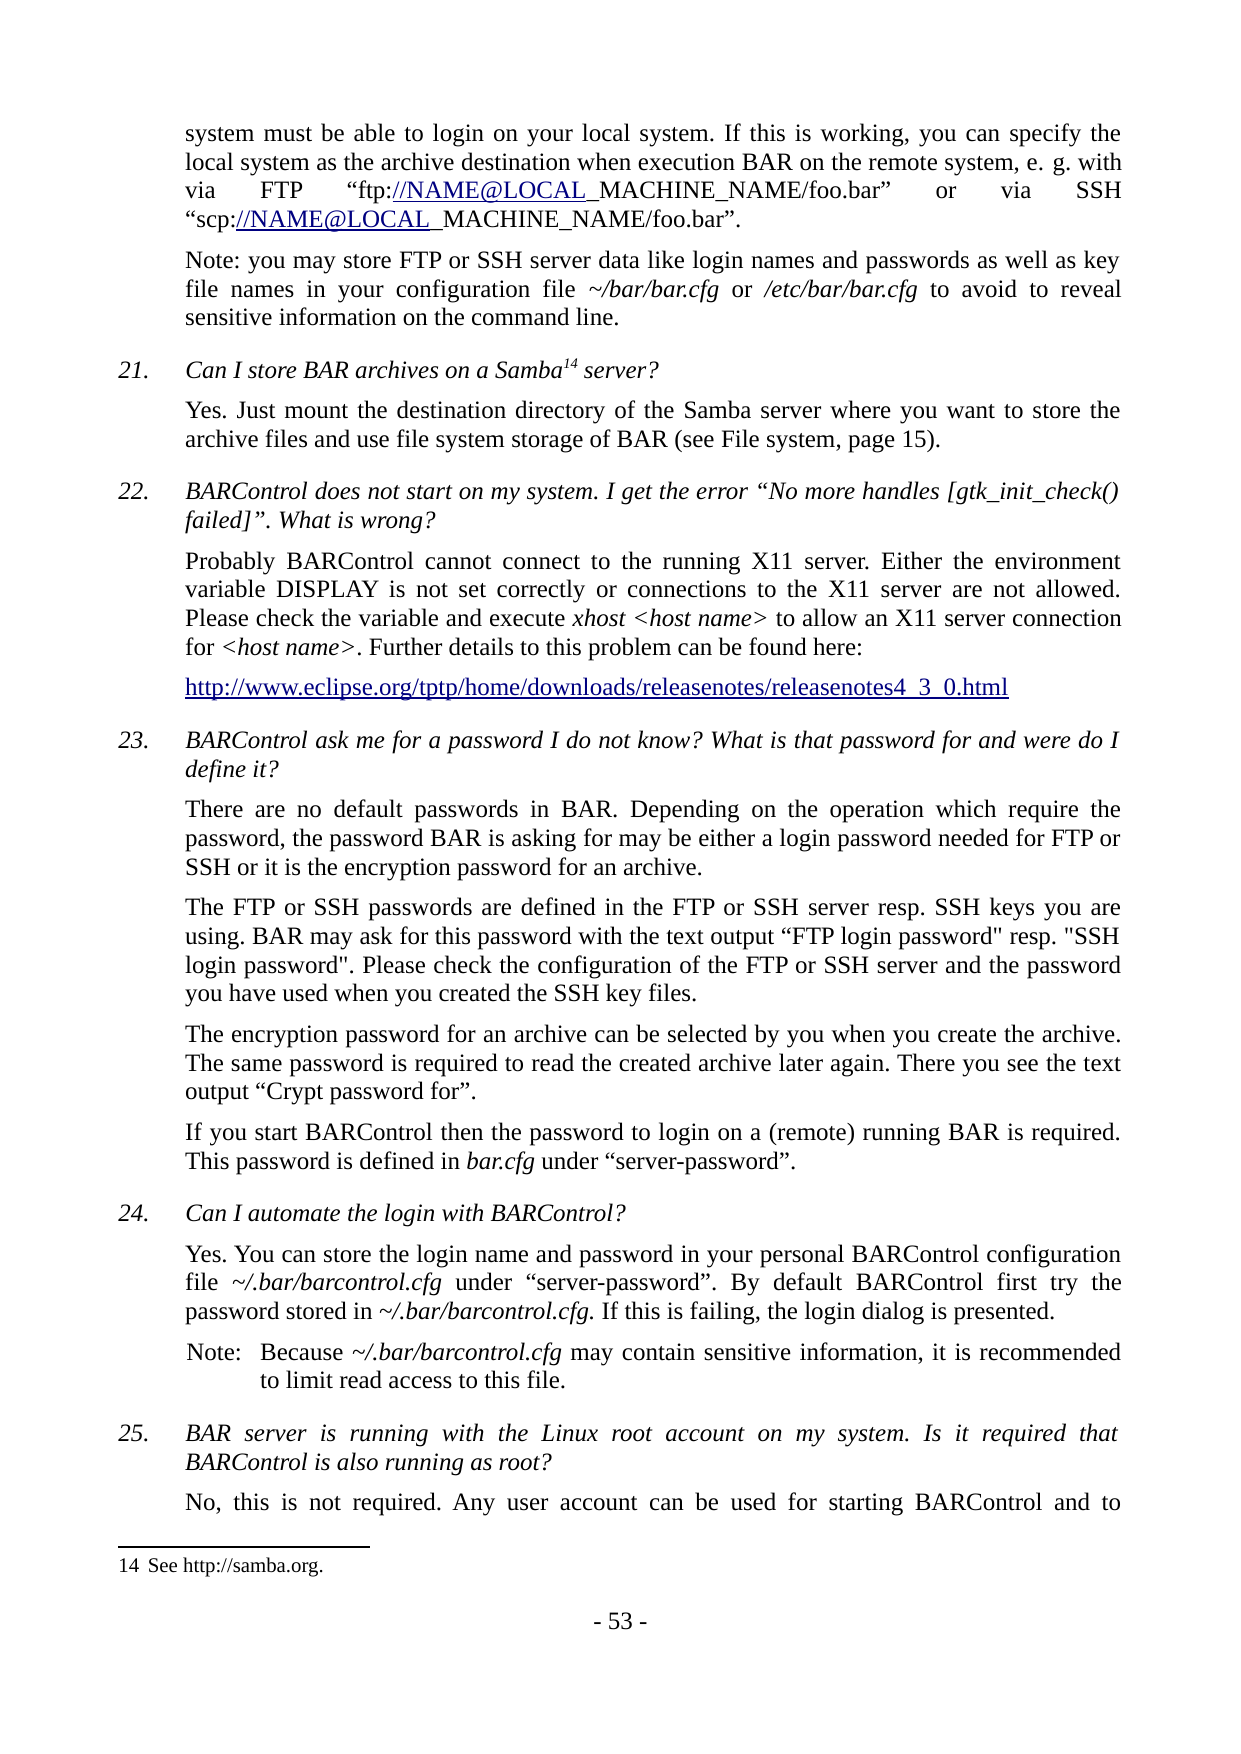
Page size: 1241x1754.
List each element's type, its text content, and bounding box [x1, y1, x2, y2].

list See http://samba.org. [118, 1553, 1122, 1577]
text If you start BARControl then the password to login on a (remote) running BAR is required. This password is defined in bar.cfg under “server-password”. [185, 1117, 1122, 1174]
text Probably BARControl cannot connect to the running X11 server. Either the environment variable DISPLAY is not set correctly or connections to the X11 server are not allowed. Please check the variable and execute xhost <host name> to allow an X11 server connection for <host name>. Further details to this problem can be found here: [185, 546, 1122, 661]
text Note: Because ~/.bar/barcontrol.cfg may contain sensitive information, it is recommended to limit read access to this file. [186, 1337, 1122, 1394]
list BARControl does not start on my system. I get the error “No more handles [gtk_init_check() failed]”. What is wrong? [118, 476, 1122, 534]
text No, this is not required. Any user account can be used for starting BARControl and to [185, 1487, 1122, 1516]
list Can I automate the login with BARControl? [118, 1198, 1122, 1227]
list Can I store BAR archives on a Samba server? [118, 355, 1122, 383]
text The encryption password for an archive can be selected by you when you create the archive. The same password is required to read the created archive later again. There you see the text output “Crypt password for”. [185, 1019, 1122, 1105]
text The FTP or SSH passwords are defined in the FTP or SSH server resp. SSH keys you are using. BAR may ask for this password with the text output “FTP login password" resp. "SSH login password". Please check the configuration of the FTP or SSH server and the password you have used when you created the SSH key files. [185, 892, 1122, 1007]
text Yes. Just mount the destination directory of the Samba server where you want to store the archive files and use file system storage of BAR (see File system, page 15). [185, 395, 1122, 453]
text system must be able to login on your local system. If this is working, you can specify the local system as the archive destination when execution BAR on the remote system, e. g. with via FTP “ftp://NAME@LOCAL_MACHINE_NAME/foo.bar” or via SSH “scp://NAME@LOCAL_MACHINE_NAME/foo.bar”. [185, 118, 1122, 233]
text Note: you may store FTP or SSH server data like login names and passwords as well as key file names in your configuration file ~/bar/bar.cfg or /etc/bar/bar.cfg to avoid to reveal sensitive information on the command line. [185, 245, 1122, 331]
text http://www.eclipse.org/tptp/home/downloads/releasenotes/releasenotes4_3_0.html [185, 672, 1122, 701]
list BARControl ask me for a password I do not know? What is that password for and were do I define it? [118, 725, 1122, 782]
text There are no default passwords in BAR. Depending on the operation which require the password, the password BAR is asking for may be either a login password needed for FTP or SSH or it is the encryption password for an archive. [185, 794, 1122, 880]
text Yes. You can store the login name and password in your personal BARControl configuration file ~/.bar/barcontrol.cfg under “server-password”. By default BARControl first try the password stored in ~/.bar/barcontrol.cfg. If this is failing, the login dialog is presented. [185, 1239, 1122, 1325]
list BAR server is running with the Linux root account on my system. Is it required that BARControl is also running as root? [118, 1418, 1122, 1475]
